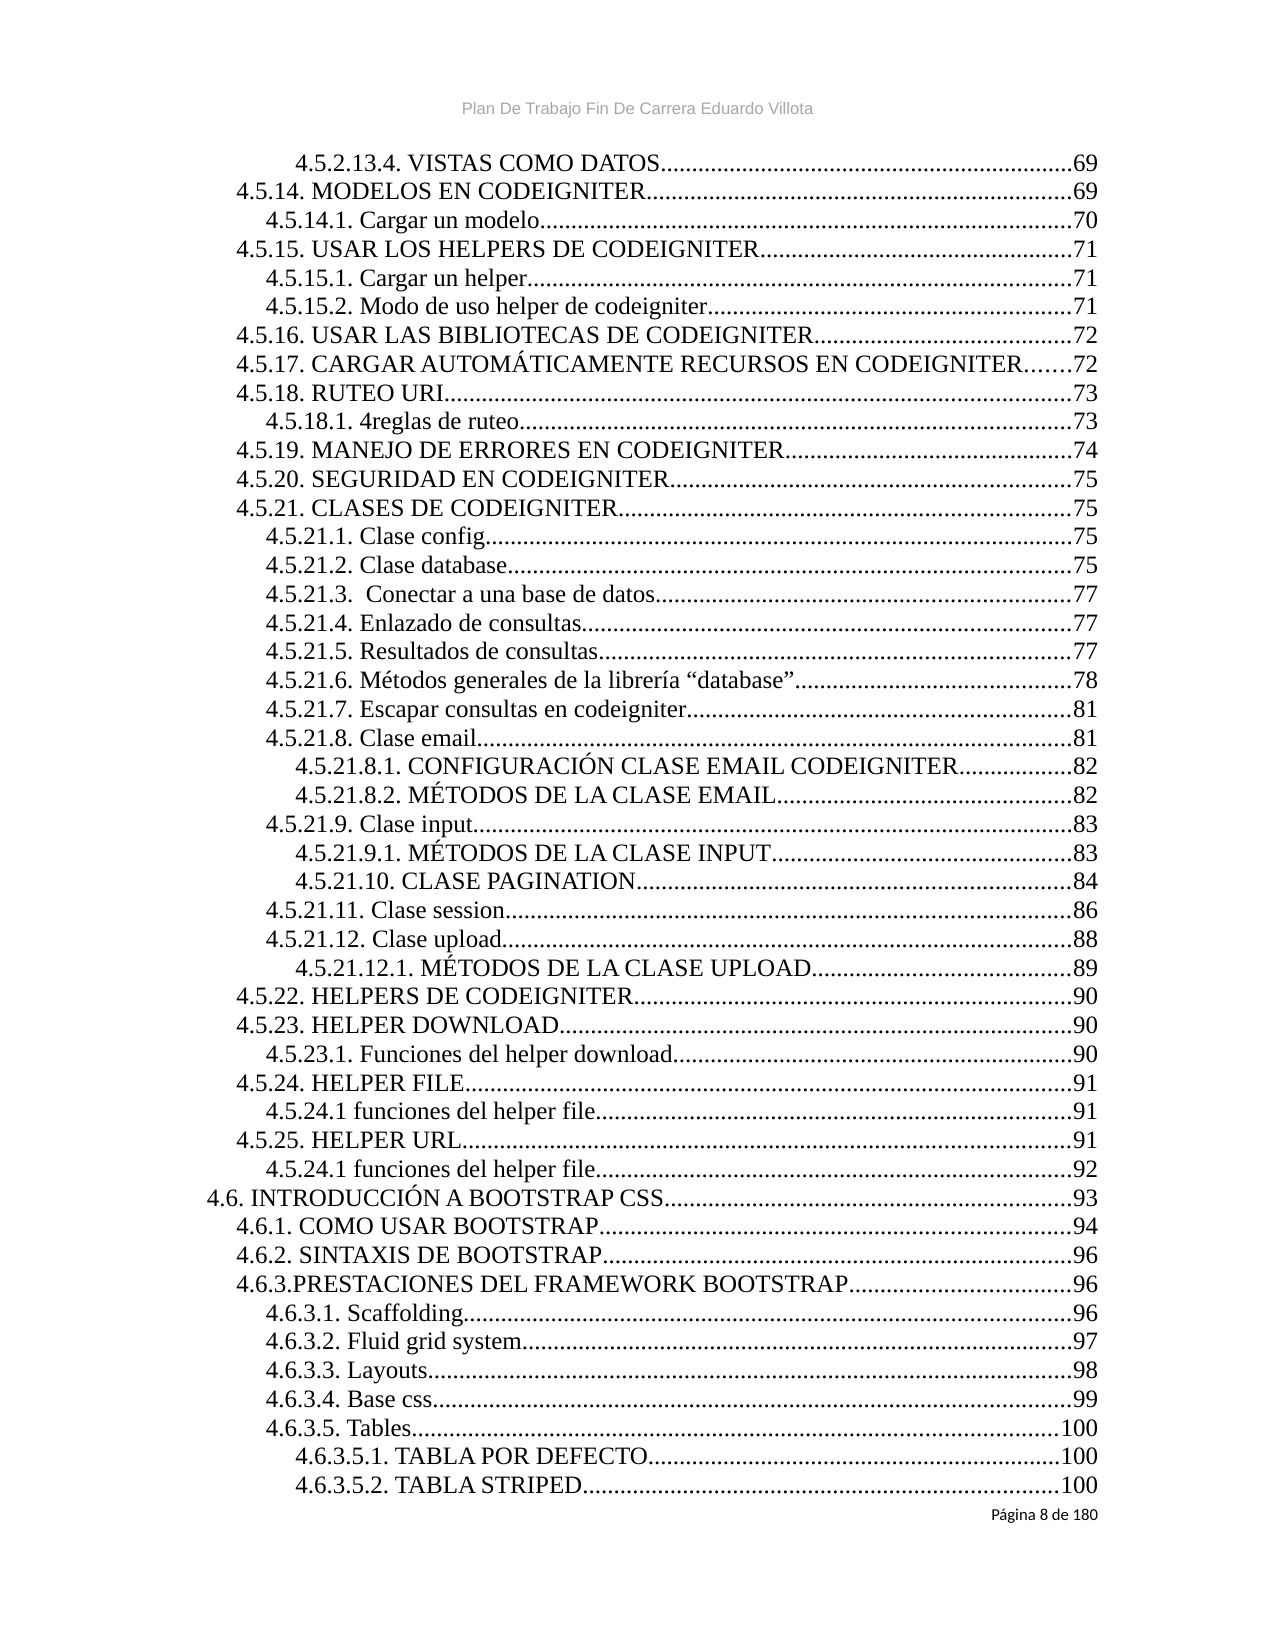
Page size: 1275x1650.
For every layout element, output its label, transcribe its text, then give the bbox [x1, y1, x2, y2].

text 4.5.22. HELPERS DE CODEIGNITER 90 [236, 981, 1098, 1010]
text 4.5.15.1. Cargar un helper 71 [266, 263, 1098, 291]
text 4.5.14. MODELOS EN CODEIGNITER 69 [236, 176, 1098, 205]
text 4.5.21.12.1. MÉTODOS DE LA CLASE UPLOAD 89 [295, 953, 1098, 981]
text 4.5.21.9.1. MÉTODOS DE LA CLASE INPUT 83 [295, 838, 1098, 866]
text 4.5.25. HELPER URL 91 [236, 1125, 1098, 1154]
text 4.5.21.9. Clase input 83 [266, 809, 1098, 838]
text 4.5.18.1. 4reglas de ruteo 73 [266, 406, 1098, 435]
text 4.5.24.1 funciones del helper file 91 [266, 1096, 1098, 1125]
text 4.6.3.3. Layouts 98 [266, 1355, 1098, 1384]
text 4.6.3.PRESTACIONES DEL FRAMEWORK BOOTSTRAP 96 [236, 1269, 1098, 1298]
text 4.5.21.2. Clase database 75 [266, 550, 1098, 579]
text 4.5.21.6. Métodos generales de la librería “database” 78 [266, 665, 1098, 694]
text 4.5.17. CARGAR AUTOMÁTICAMENTE RECURSOS EN CODEIGNITER 72 [236, 349, 1098, 378]
text 4.5.21. CLASES DE CODEIGNITER 75 [236, 493, 1098, 521]
text 4.6.3.5.2. TABLA STRIPED 100 [295, 1470, 1098, 1499]
text 4.5.21.4. Enlazado de consultas 77 [266, 608, 1098, 636]
text 4.5.23.1. Funciones del helper download 90 [266, 1039, 1098, 1068]
text 4.6.3.1. Scaffolding 96 [266, 1298, 1098, 1326]
text 4.5.21.7. Escapar consultas en codeigniter 81 [266, 694, 1098, 723]
text 4.5.2.13.4. VISTAS COMO DATOS 69 [295, 148, 1098, 176]
text 4.6.3.5. Tables 100 [266, 1413, 1098, 1441]
text 4.5.21.5. Resultados de consultas 77 [266, 636, 1098, 665]
text 4.5.21.10. CLASE PAGINATION 84 [295, 866, 1098, 895]
text 4.6.3.4. Base css 99 [266, 1384, 1098, 1413]
text 4.5.24.1 funciones del helper file 92 [266, 1154, 1098, 1183]
text 4.6.2. SINTAXIS DE BOOTSTRAP 96 [236, 1240, 1098, 1269]
text 4.6. INTRODUCCIÓN A BOOTSTRAP CSS 93 [207, 1183, 1098, 1211]
text 4.6.3.2. Fluid grid system 97 [266, 1326, 1098, 1355]
text 4.5.24. HELPER FILE 91 [236, 1068, 1098, 1096]
text 4.5.18. RUTEO URI 73 [236, 378, 1098, 406]
text 4.5.21.12. Clase upload 88 [266, 924, 1098, 953]
text 4.5.23. HELPER DOWNLOAD 90 [236, 1010, 1098, 1039]
text 4.5.21.8. Clase email 81 [266, 723, 1098, 751]
text 4.5.21.8.1. CONFIGURACIÓN CLASE EMAIL CODEIGNITER 82 [295, 751, 1098, 780]
text 4.5.16. USAR LAS BIBLIOTECAS DE CODEIGNITER 72 [236, 320, 1098, 349]
text 4.5.19. MANEJO DE ERRORES EN CODEIGNITER 74 [236, 435, 1098, 464]
text 4.6.3.5.1. TABLA POR DEFECTO 100 [295, 1441, 1098, 1470]
text 4.6.1. COMO USAR BOOTSTRAP 94 [236, 1211, 1098, 1240]
text 4.5.21.3. Conectar a una base de datos 77 [266, 579, 1098, 608]
text 4.5.21.8.2. MÉTODOS DE LA CLASE EMAIL 82 [295, 780, 1098, 809]
text 4.5.14.1. Cargar un modelo 70 [266, 205, 1098, 234]
text 4.5.20. SEGURIDAD EN CODEIGNITER 75 [236, 464, 1098, 493]
text 4.5.21.11. Clase session 86 [266, 895, 1098, 924]
text 4.5.15. USAR LOS HELPERS DE CODEIGNITER 71 [236, 234, 1098, 263]
text 4.5.21.1. Clase config 75 [266, 521, 1098, 550]
text 4.5.15.2. Modo de uso helper de codeigniter 71 [266, 291, 1098, 320]
